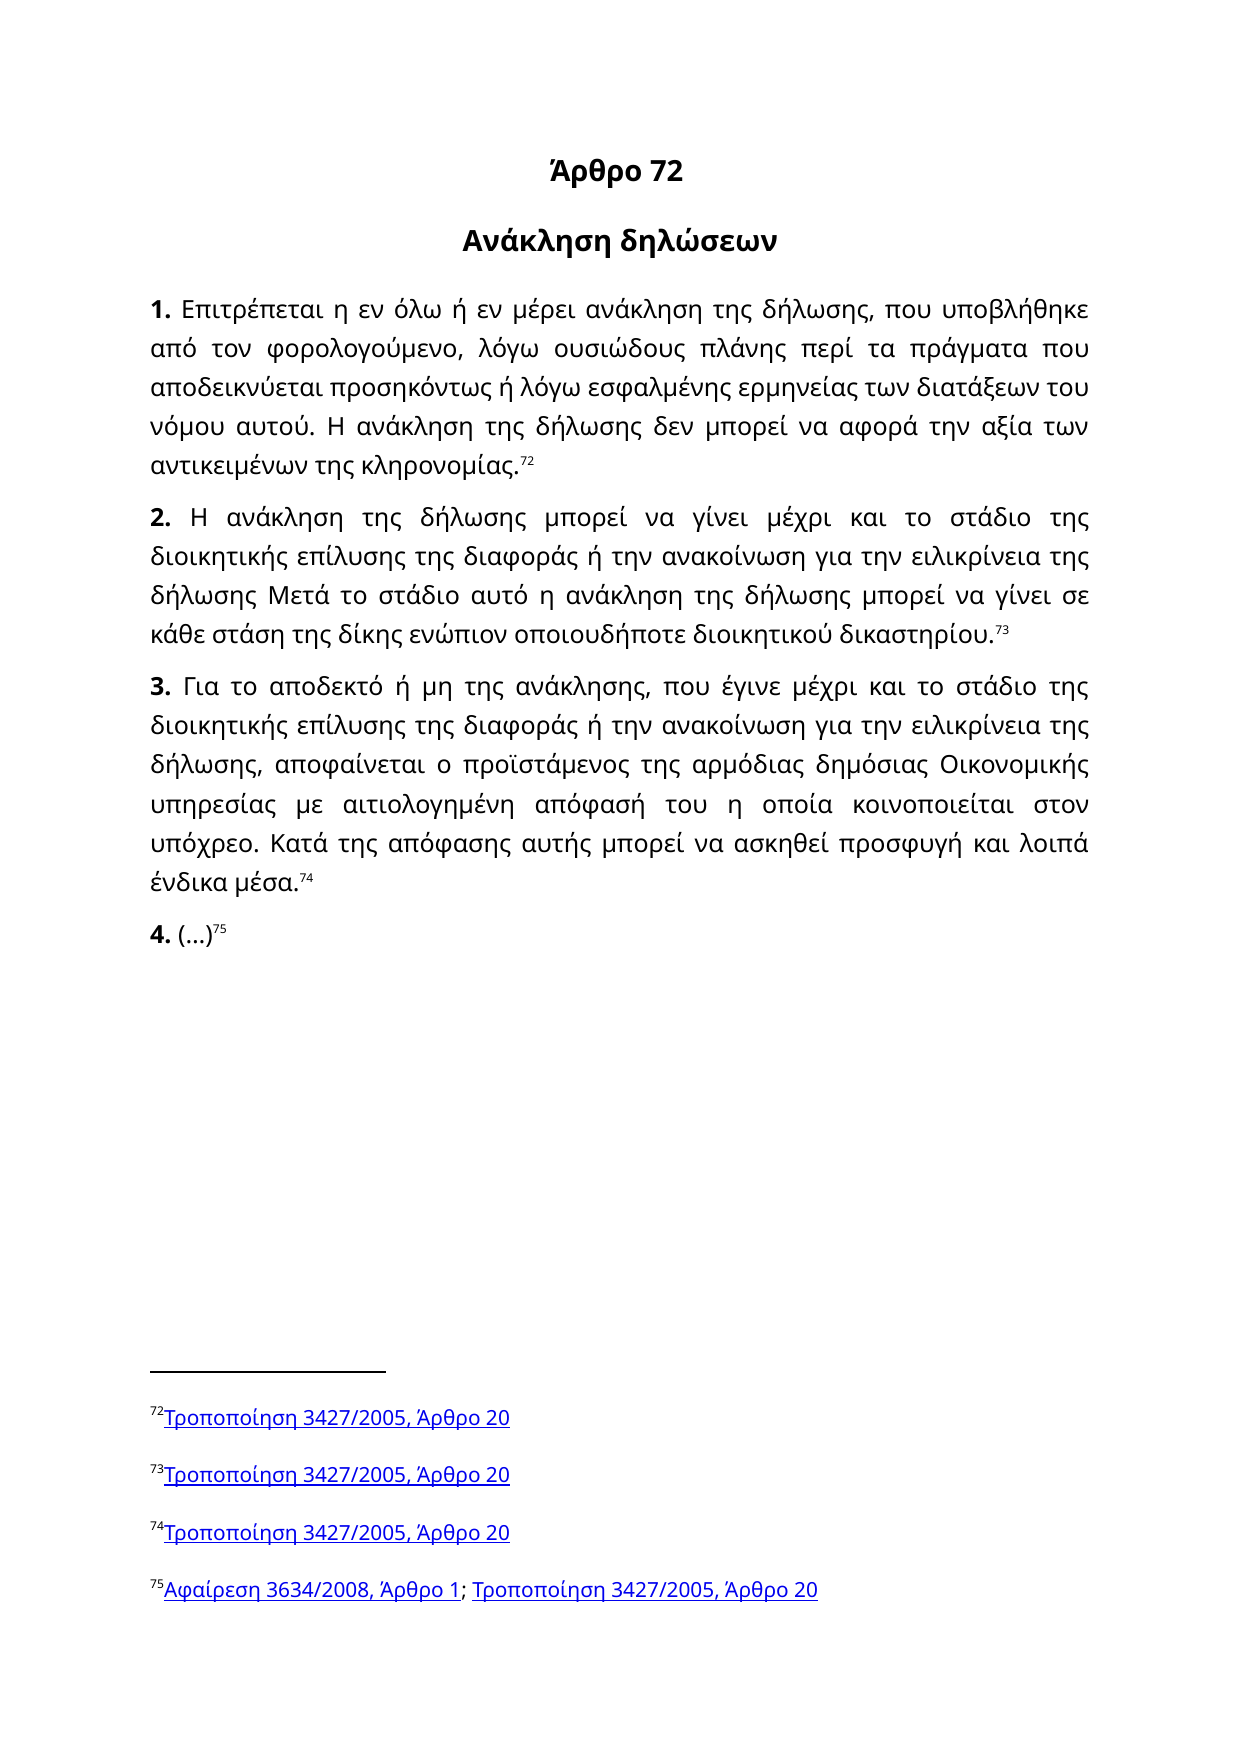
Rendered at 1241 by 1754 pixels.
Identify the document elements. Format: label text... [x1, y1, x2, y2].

text 2. Η ανάκληση της δήλωσης μπορεί να γίνει μέχρι και το στάδιο της διοικητικής επίλυσης της διαφοράς ή την ανακοίνωση για την ειλικρίνεια της δήλωσης Μετά το στάδιο αυτό η ανάκληση της δήλωσης μπορεί να γίνει σε κάθε στάση της δίκης ενώπιον οποιουδήποτε διοικητικού δικαστηρίου. [150, 499, 1090, 651]
text Τροποποίηση 3427/2005, Άρθρο 20 [150, 1460, 1090, 1489]
subtitle Άρθρο 72 [150, 150, 1090, 190]
text Τροποποίηση 3427/2005, Άρθρο 20 [150, 1518, 1090, 1546]
text 1. Επιτρέπεται η εν όλω ή εν μέρει ανάκληση της δήλωσης, που υποβλήθηκε από τον φορολογούμενο, λόγω ουσιώδους πλάνης περί τα πράγματα που αποδεικνύεται προσηκόντως ή λόγω εσφαλμένης ερμηνείας των διατάξεων του νόμου αυτού. Η ανάκληση της δήλωσης δεν μπορεί να αφορά την αξία των αντικειμένων της κληρονομίας. [150, 291, 1090, 482]
text 3. Για το αποδεκτό ή μη της ανάκλησης, που έγινε μέχρι και το στάδιο της διοικητικής επίλυσης της διαφοράς ή την ανακοίνωση για την ειλικρίνεια της δήλωσης, αποφαίνεται ο προϊστάμενος της αρμόδιας δημόσιας Οικονομικής υπηρεσίας με αιτιολογημένη απόφασή του η οποία κοινοποιείται στον υπόχρεο. Κατά της απόφασης αυτής μπορεί να ασκηθεί προσφυγή και λοιπά ένδικα μέσα. [150, 669, 1090, 899]
text Αφαίρεση 3634/2008, Άρθρο 1; Τροποποίηση 3427/2005, Άρθρο 20 [150, 1576, 1090, 1604]
subtitle Ανάκληση δηλώσεων [150, 221, 1090, 260]
text 4. (…) [150, 916, 1090, 950]
text Τροποποίηση 3427/2005, Άρθρο 20 [150, 1403, 1090, 1431]
